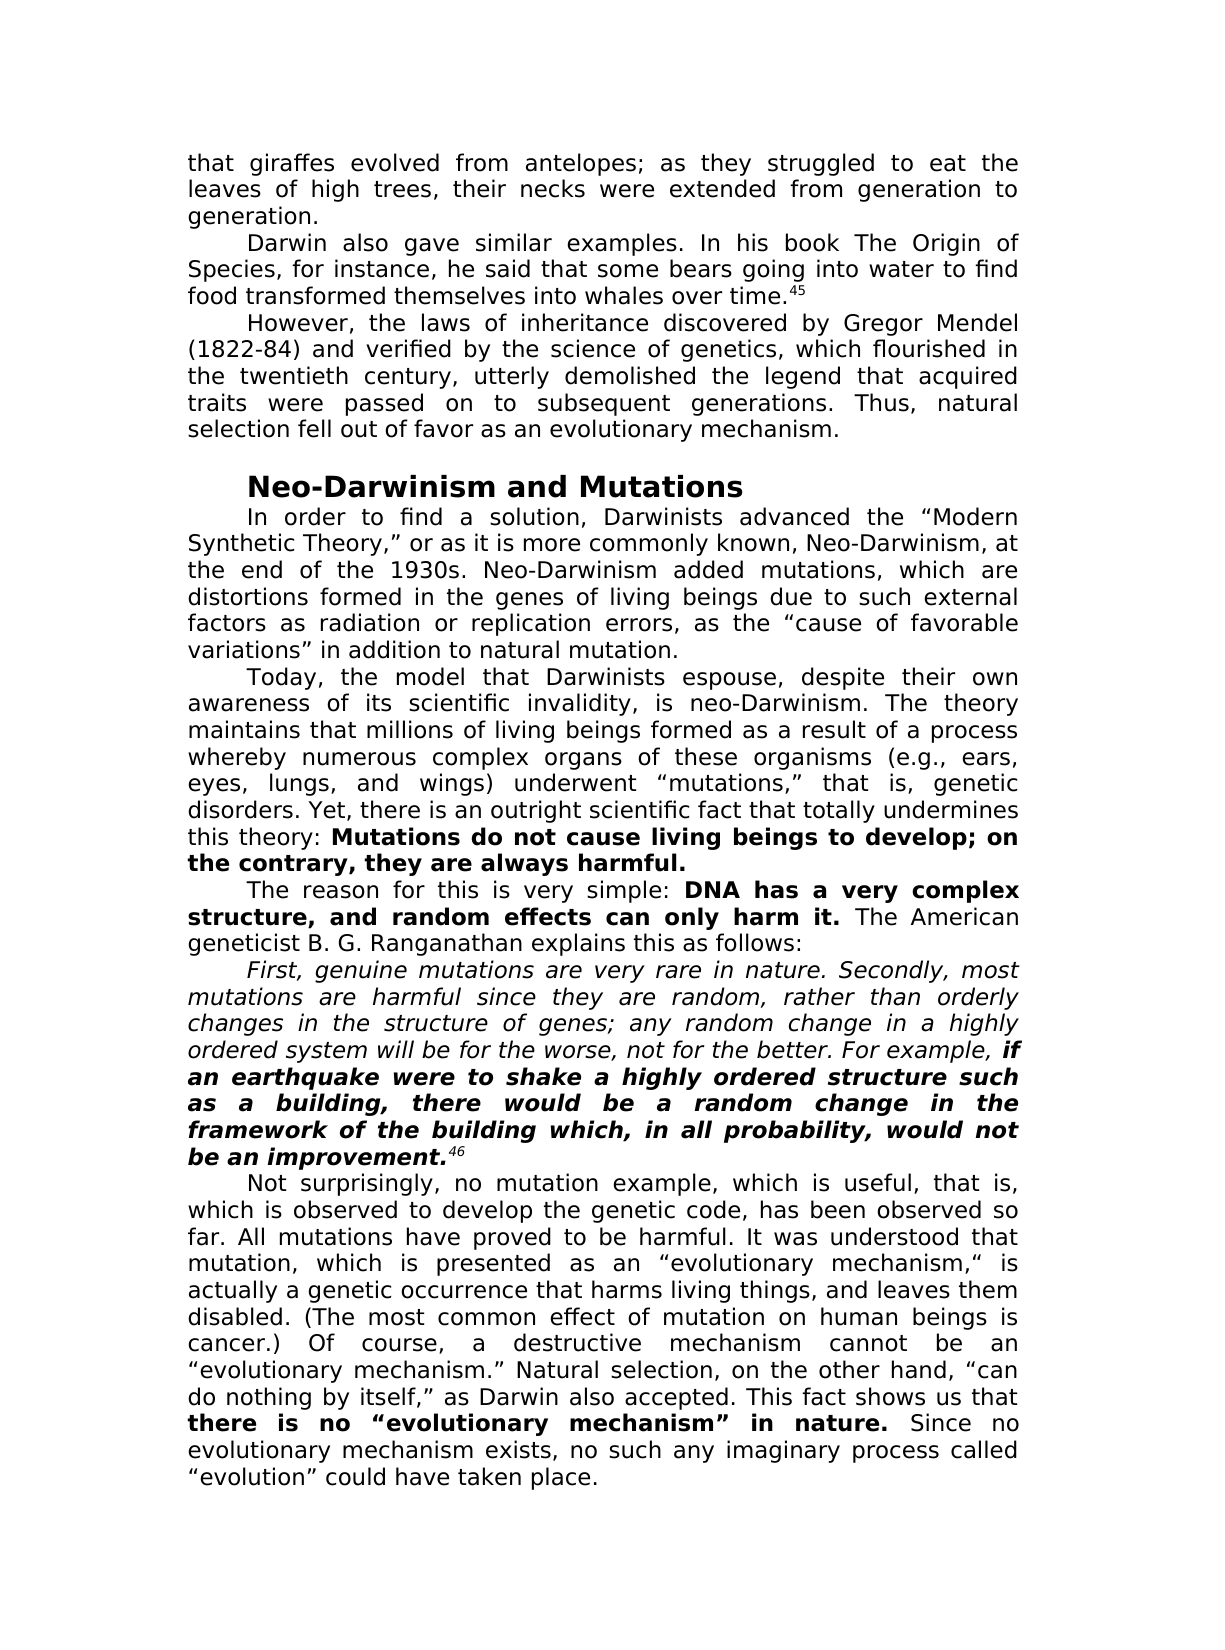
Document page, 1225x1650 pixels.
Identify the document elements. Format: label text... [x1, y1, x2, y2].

text However, the laws of inheritance discovered by Gregor Mendel (1822-84) and verified by the science of genetics, which flourished in the twentieth century, utterly demolished the legend that acquired traits were passed on to subsequent generations. Thus, natural selection fell out of favor as an evolutionary mechanism. [187, 310, 1020, 443]
text Not surprisingly, no mutation example, which is useful, that is, which is observed to develop the genetic code, has been observed so far. All mutations have proved to be harmful. It was understood that mutation, which is presented as an “evolutionary mechanism,“ is actually a genetic occurrence that harms living things, and leaves them disabled. (The most common effect of mutation on human beings is cancer.) Of course, a destructive mechanism cannot be an “evolutionary mechanism.” Natural selection, on the other hand, “can do nothing by itself,” as Darwin also accepted. This fact shows us that there is no “evolutionary mechanism” in nature. Since no evolutionary mechanism exists, no such any imaginary process called “evolution” could have taken place. [187, 1171, 1020, 1491]
text Darwin also gave similar examples. In his book The Origin of Species, for instance, he said that some bears going into water to find food transformed themselves into whales over time.45 [187, 230, 1020, 310]
text First, genuine mutations are very rare in nature. Secondly, most mutations are harmful since they are random, rather than orderly changes in the structure of genes; any random change in a highly ordered system will be for the worse, not for the better. For example, if an earthquake were to shake a highly ordered structure such as a building, there would be a random change in the framework of the building which, in all probability, would not be an improvement.46 [187, 957, 1020, 1171]
text In order to find a solution, Darwinists advanced the “Modern Synthetic Theory,” or as it is more commonly known, Neo-Darwinism, at the end of the 1930s. Neo-Darwinism added mutations, which are distortions formed in the genes of living beings due to such external factors as radiation or replication errors, as the “cause of favorable variations” in addition to natural mutation. [187, 504, 1020, 664]
text Neo-Darwinism and Mutations [187, 470, 1020, 504]
text Today, the model that Darwinists espouse, despite their own awareness of its scientific invalidity, is neo-Darwinism. The theory maintains that millions of living beings formed as a result of a process whereby numerous complex organs of these organisms (e.g., ears, eyes, lungs, and wings) underwent “mutations,” that is, genetic disorders. Yet, there is an outright scientific fact that totally undermines this theory: Mutations do not cause living beings to develop; on the contrary, they are always harmful. [187, 664, 1020, 877]
text The reason for this is very simple: DNA has a very complex structure, and random effects can only harm it. The American geneticist B. G. Ranganathan explains this as follows: [187, 877, 1020, 957]
text that giraffes evolved from antelopes; as they struggled to eat the leaves of high trees, their necks were extended from generation to generation. [187, 150, 1020, 230]
